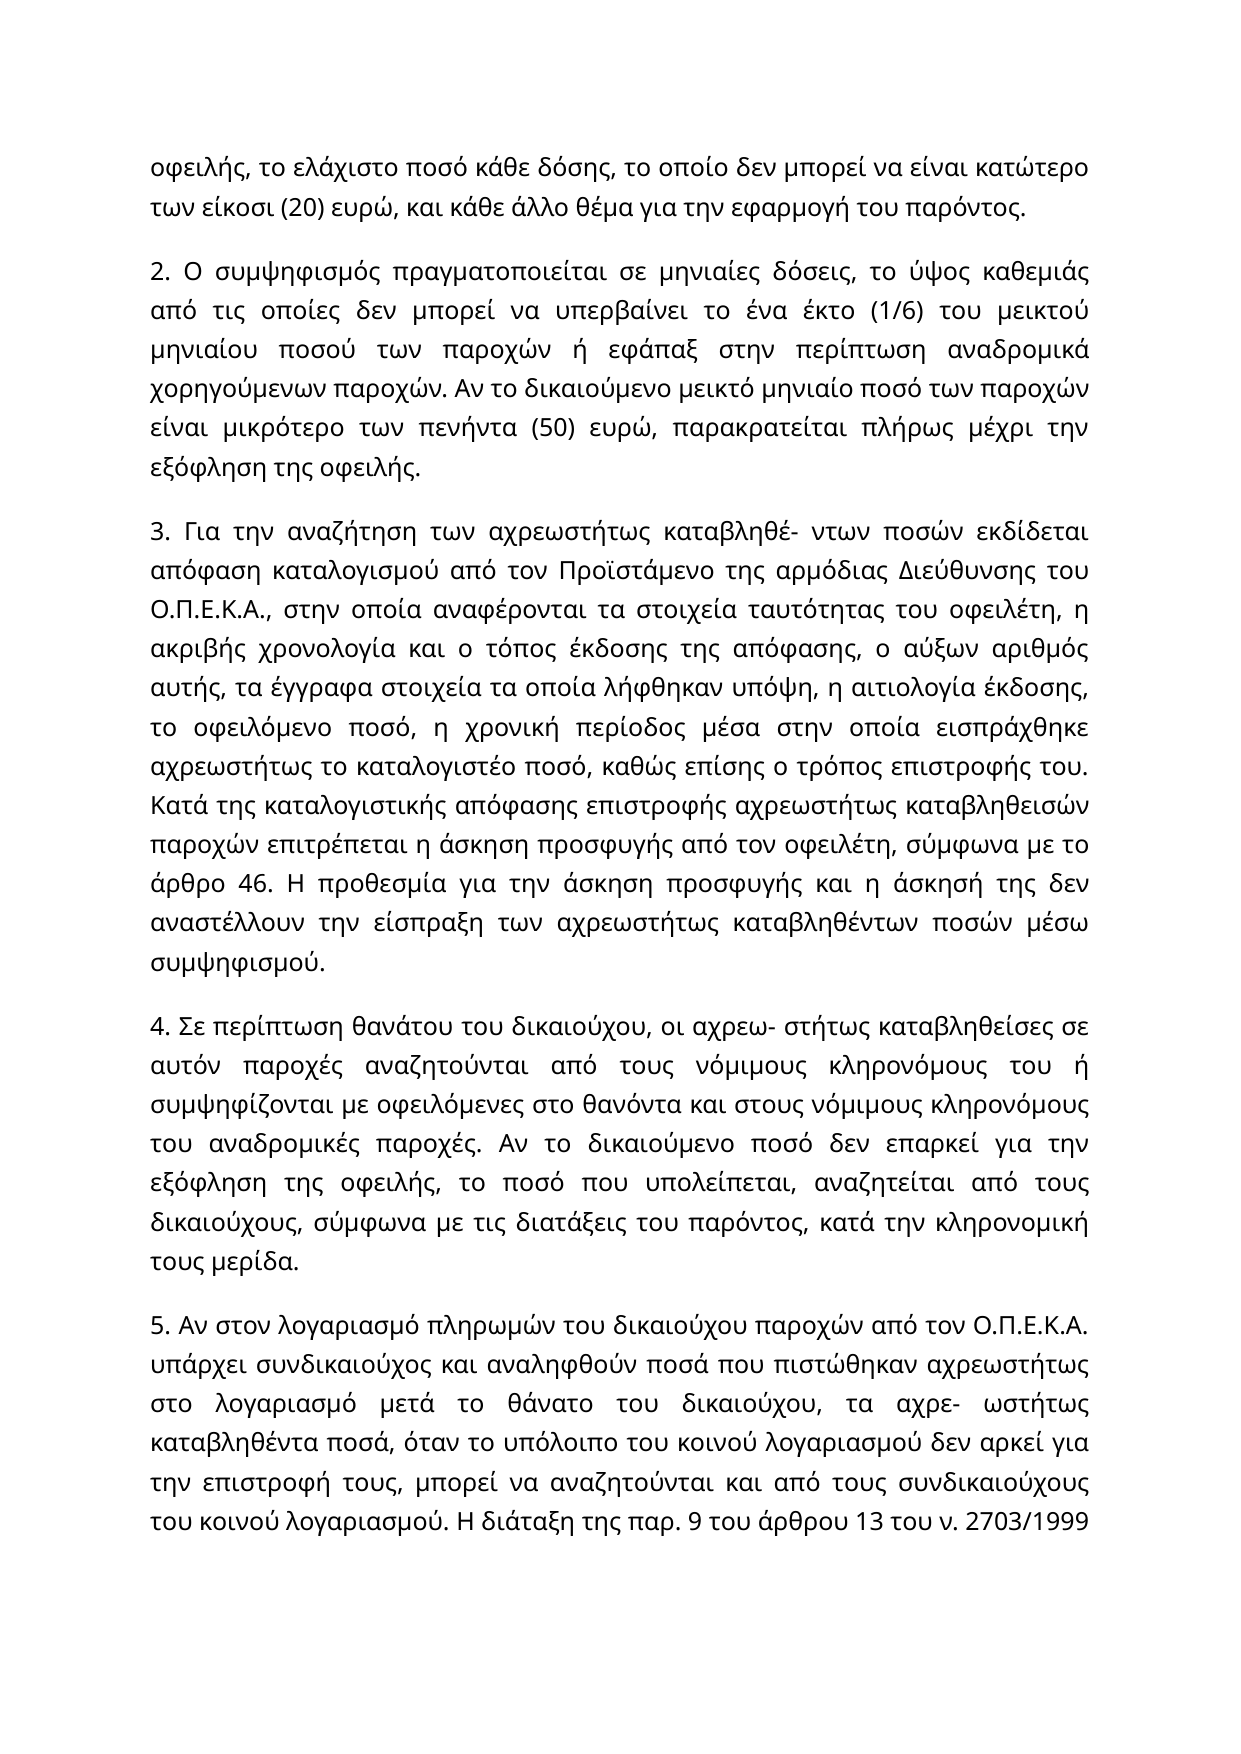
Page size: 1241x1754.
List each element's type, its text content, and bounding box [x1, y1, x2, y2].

text 5. Αν στον λογαριασμό πληρωμών του δικαιούχου παροχών από τον Ο.Π.Ε.Κ.Α. υπάρχει συνδικαιούχος και αναληφθούν ποσά που πιστώθηκαν αχρεωστήτως στο λογαριασμό μετά το θάνατο του δικαιούχου, τα αχρε- ωστήτως καταβληθέντα ποσά, όταν το υπόλοιπο του κοινού λογαριασμού δεν αρκεί για την επιστροφή τους, μπορεί να αναζητούνται και από τους συνδικαιούχους του κοινού λογαριασμού. Η διάταξη της παρ. 9 του άρθρου 13 του ν. 2703/1999 [150, 1307, 1090, 1537]
text 3. Για την αναζήτηση των αχρεωστήτως καταβληθέ- ντων ποσών εκδίδεται απόφαση καταλογισμού από τον Προϊστάμενο της αρμόδιας Διεύθυνσης του Ο.Π.Ε.Κ.Α., στην οποία αναφέρονται τα στοιχεία ταυτότητας του οφειλέτη, η ακριβής χρονολογία και ο τόπος έκδοσης της απόφασης, ο αύξων αριθμός αυτής, τα έγγραφα στοιχεία τα οποία λήφθηκαν υπόψη, η αιτιολογία έκδοσης, το οφειλόμενο ποσό, η χρονική περίοδος μέσα στην οποία εισπράχθηκε αχρεωστήτως το καταλογιστέο ποσό, καθώς επίσης ο τρόπος επιστροφής του. Κατά της καταλογιστικής απόφασης επιστροφής αχρεωστήτως καταβληθεισών παροχών επιτρέπεται η άσκηση προσφυγής από τον οφειλέτη, σύμφωνα με το άρθρο 46. H προθεσμία για την άσκηση προσφυγής και η άσκησή της δεν αναστέλλουν την είσπραξη των αχρεωστήτως καταβληθέντων ποσών μέσω συμψηφισμού. [150, 513, 1090, 978]
text οφειλής, το ελάχιστο ποσό κάθε δόσης, το οποίο δεν μπορεί να είναι κατώτερο των είκοσι (20) ευρώ, και κάθε άλλο θέμα για την εφαρμογή του παρόντος. [150, 150, 1090, 223]
text 2. Ο συμψηφισμός πραγματοποιείται σε μηνιαίες δόσεις, το ύψος καθεμιάς από τις οποίες δεν μπορεί να υπερβαίνει το ένα έκτο (1/6) του μεικτού μηνιαίου ποσού των παροχών ή εφάπαξ στην περίπτωση αναδρομικά χορηγούμενων παροχών. Αν το δικαιούμενο μεικτό μηνιαίο ποσό των παροχών είναι μικρότερο των πενήντα (50) ευρώ, παρακρατείται πλήρως μέχρι την εξόφληση της οφειλής. [150, 253, 1090, 483]
text 4. Σε περίπτωση θανάτου του δικαιούχου, οι αχρεω- στήτως καταβληθείσες σε αυτόν παροχές αναζητούνται από τους νόμιμους κληρονόμους του ή συμψηφίζονται με οφειλόμενες στο θανόντα και στους νόμιμους κληρονόμους του αναδρομικές παροχές. Αν το δικαιούμενο ποσό δεν επαρκεί για την εξόφληση της οφειλής, το ποσό που υπολείπεται, αναζητείται από τους δικαιούχους, σύμφωνα με τις διατάξεις του παρόντος, κατά την κληρονομική τους μερίδα. [150, 1008, 1090, 1277]
